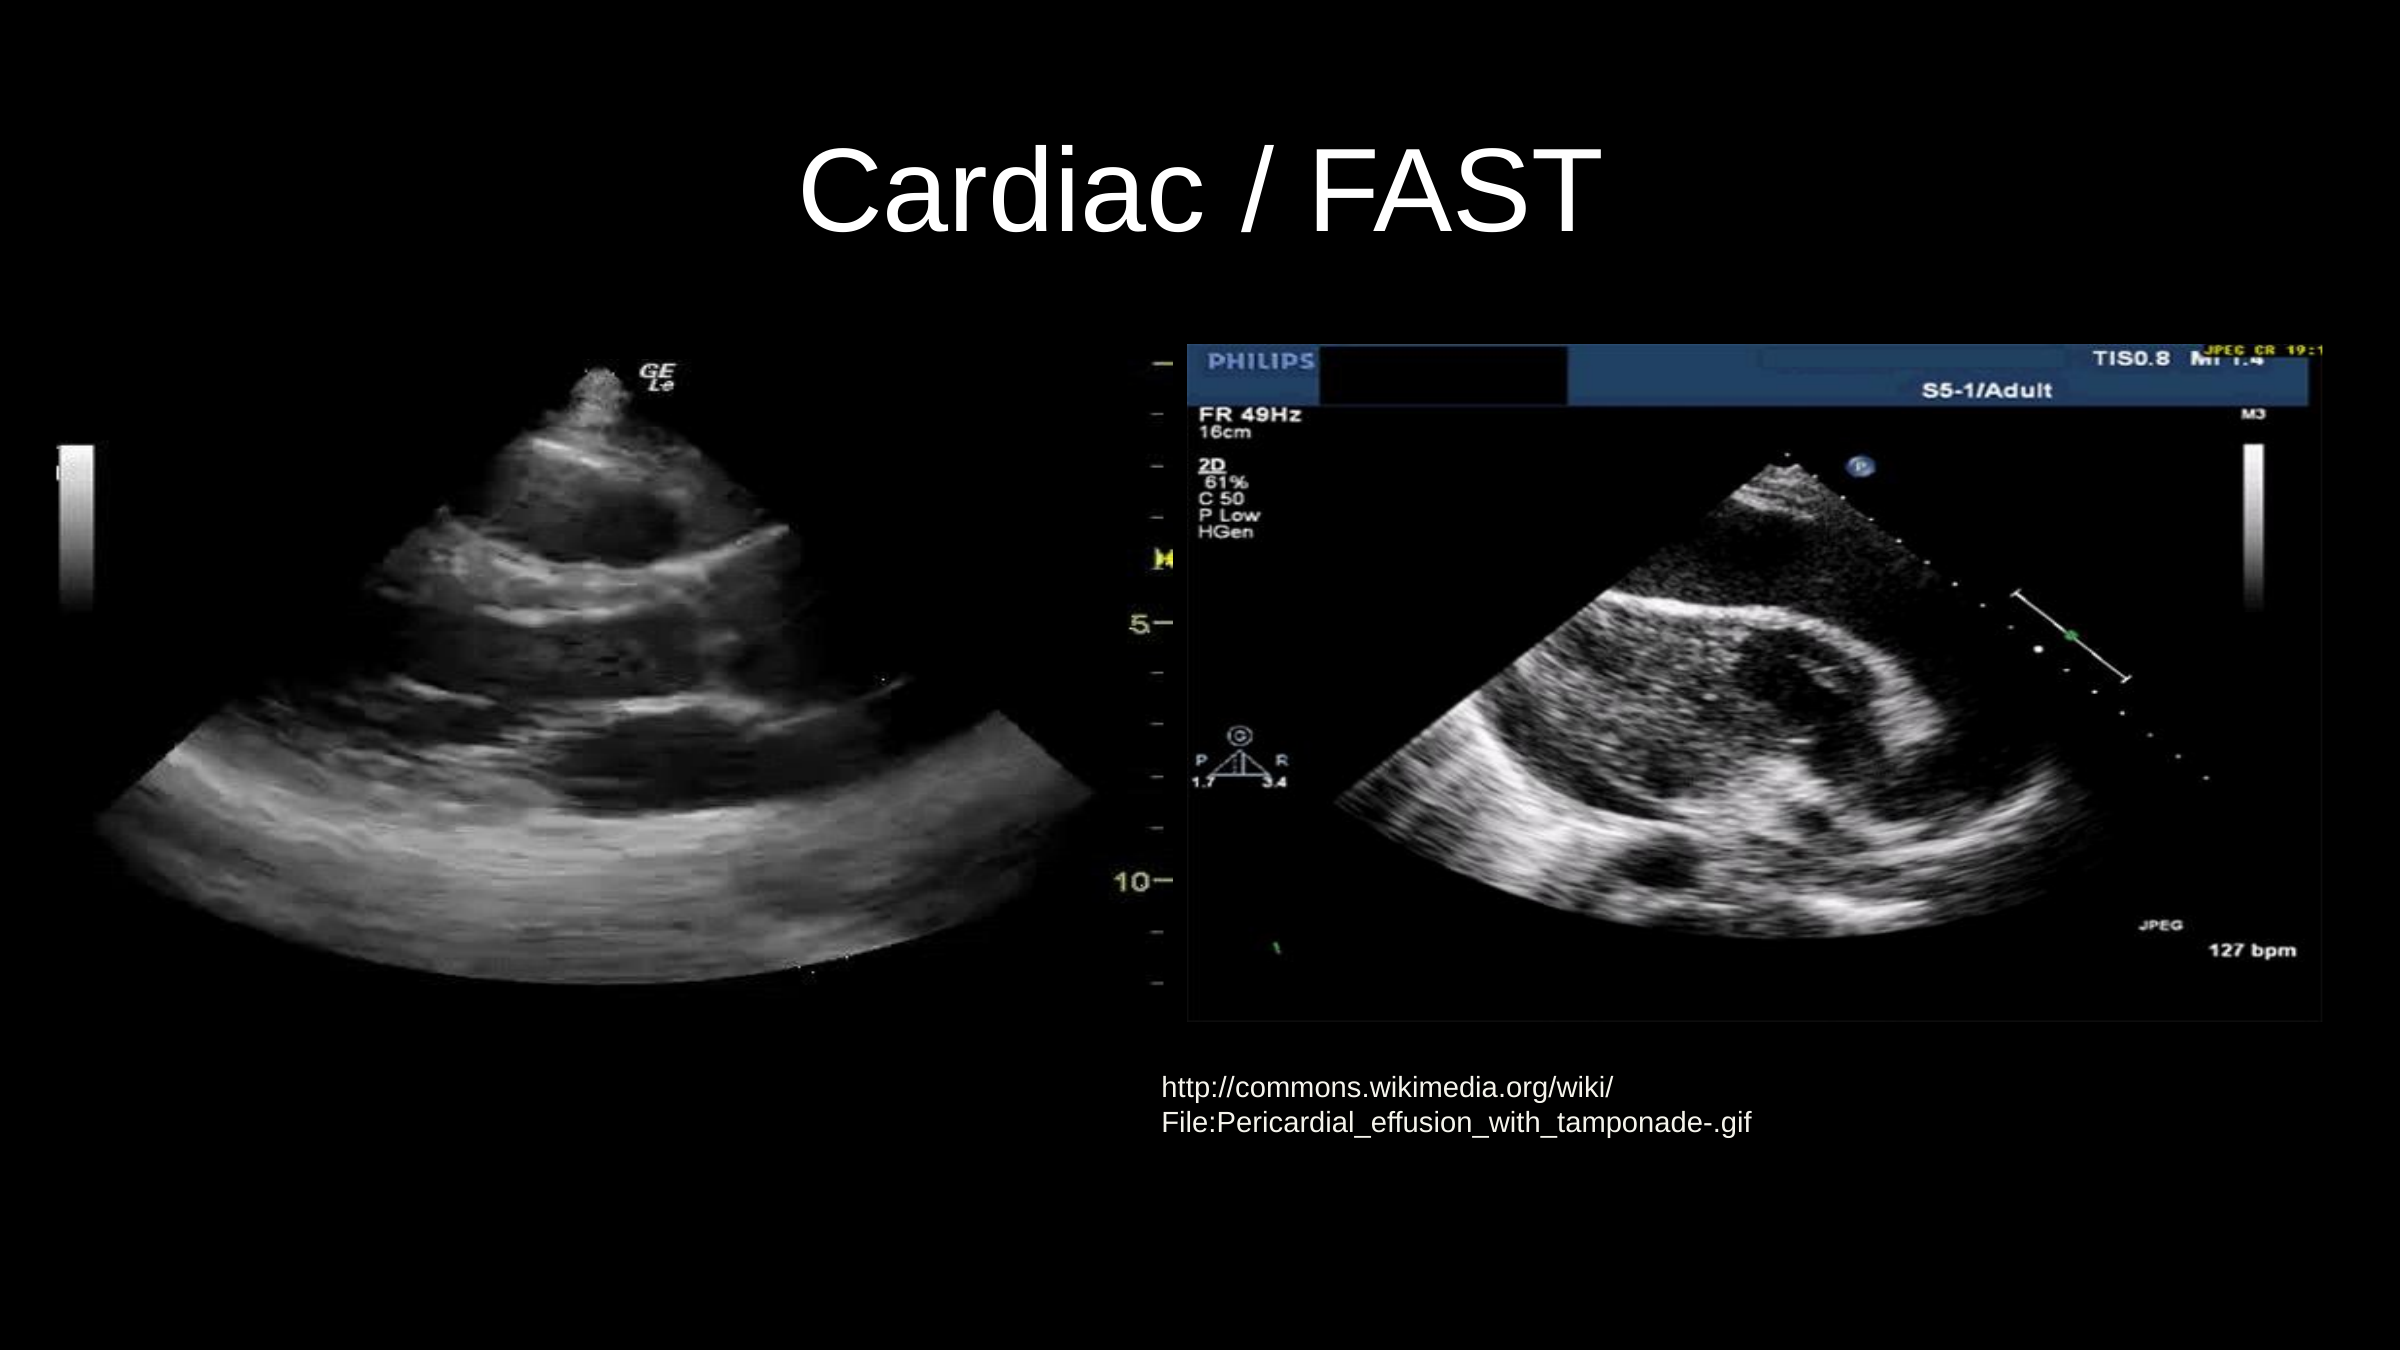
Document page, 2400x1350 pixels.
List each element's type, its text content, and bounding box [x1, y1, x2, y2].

text_box http://commons.wikimedia.org/wiki/File:Pericardial_effusion_with_tamponade-.gif [1159, 1068, 2202, 1139]
text_box Cardiac / FAST [795, 112, 1605, 256]
text_box [0, 0, 2400, 1350]
